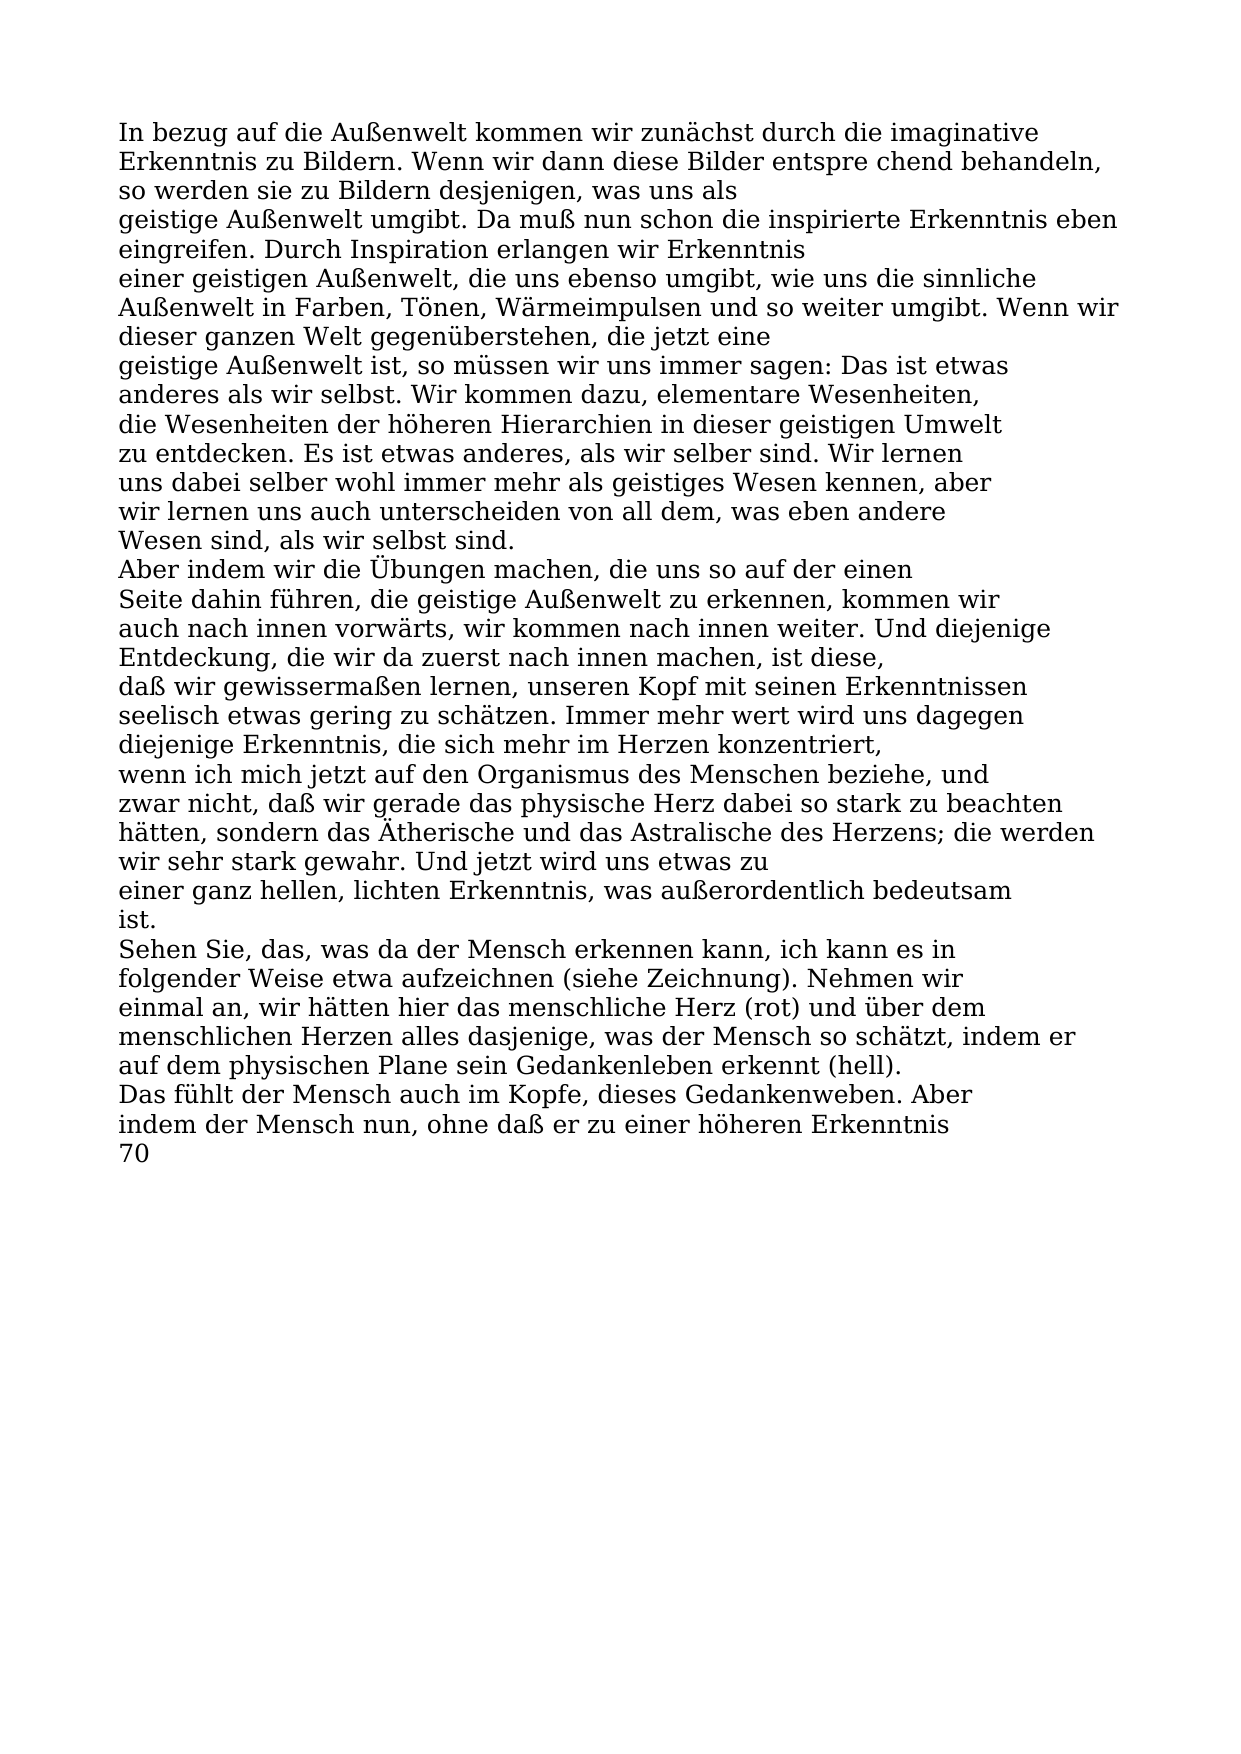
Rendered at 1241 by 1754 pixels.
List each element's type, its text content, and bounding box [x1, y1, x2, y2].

text indem der Mensch nun, ohne daß er zu einer höheren Erkenntnis [118, 1110, 1122, 1139]
text Seite dahin führen, die geistige Außenwelt zu erkennen, kommen wir [118, 585, 1122, 614]
text auch nach innen vorwärts, wir kommen nach innen weiter. Und diejenige Entdeckung, die wir da zuerst nach innen machen, ist diese, [118, 614, 1122, 672]
text zu entdecken. Es ist etwas anderes, als wir selber sind. Wir lernen [118, 439, 1122, 468]
text zwar nicht, daß wir gerade das physische Herz dabei so stark zu beachten hätten, sondern das Ätherische und das Astralische des Herzens; die werden wir sehr stark gewahr. Und jetzt wird uns etwas zu [118, 789, 1122, 876]
text In bezug auf die Außenwelt kommen wir zunächst durch die imaginative Erkenntnis zu Bildern. Wenn wir dann diese Bilder entspre chend behandeln, so werden sie zu Bildern desjenigen, was uns als [118, 118, 1122, 206]
text uns dabei selber wohl immer mehr als geistiges Wesen kennen, aber [118, 468, 1122, 497]
text geistige Außenwelt ist, so müssen wir uns immer sagen: Das ist etwas [118, 351, 1122, 381]
text ist. [118, 906, 1122, 935]
text einer ganz hellen, lichten Erkenntnis, was außerordentlich bedeutsam [118, 876, 1122, 906]
text einmal an, wir hätten hier das menschliche Herz (rot) und über dem [118, 993, 1122, 1022]
text folgender Weise etwa aufzeichnen (siehe Zeichnung). Nehmen wir [118, 964, 1122, 993]
text Das fühlt der Mensch auch im Kopfe, dieses Gedankenweben. Aber [118, 1081, 1122, 1110]
text wir lernen uns auch unterscheiden von all dem, was eben andere [118, 497, 1122, 526]
text anderes als wir selbst. Wir kommen dazu, elementare Wesenheiten, [118, 381, 1122, 410]
text einer geistigen Außenwelt, die uns ebenso umgibt, wie uns die sinnliche Außenwelt in Farben, Tönen, Wärmeimpulsen und so weiter umgibt. Wenn wir dieser ganzen Welt gegenüberstehen, die jetzt eine [118, 264, 1122, 351]
text daß wir gewissermaßen lernen, unseren Kopf mit seinen Erkenntnissen seelisch etwas gering zu schätzen. Immer mehr wert wird uns dagegen diejenige Erkenntnis, die sich mehr im Herzen konzentriert, [118, 672, 1122, 760]
text menschlichen Herzen alles dasjenige, was der Mensch so schätzt, indem er auf dem physischen Plane sein Gedankenleben erkennt (hell). [118, 1022, 1122, 1081]
text 70 [118, 1139, 1122, 1168]
text die Wesenheiten der höheren Hierarchien in dieser geistigen Umwelt [118, 410, 1122, 439]
text Sehen Sie, das, was da der Mensch erkennen kann, ich kann es in [118, 935, 1122, 964]
text wenn ich mich jetzt auf den Organismus des Menschen beziehe, und [118, 760, 1122, 789]
text Wesen sind, als wir selbst sind. [118, 526, 1122, 556]
text Aber indem wir die Übungen machen, die uns so auf der einen [118, 556, 1122, 585]
text geistige Außenwelt umgibt. Da muß nun schon die inspirierte Erkenntnis eben eingreifen. Durch Inspiration erlangen wir Erkenntnis [118, 206, 1122, 264]
